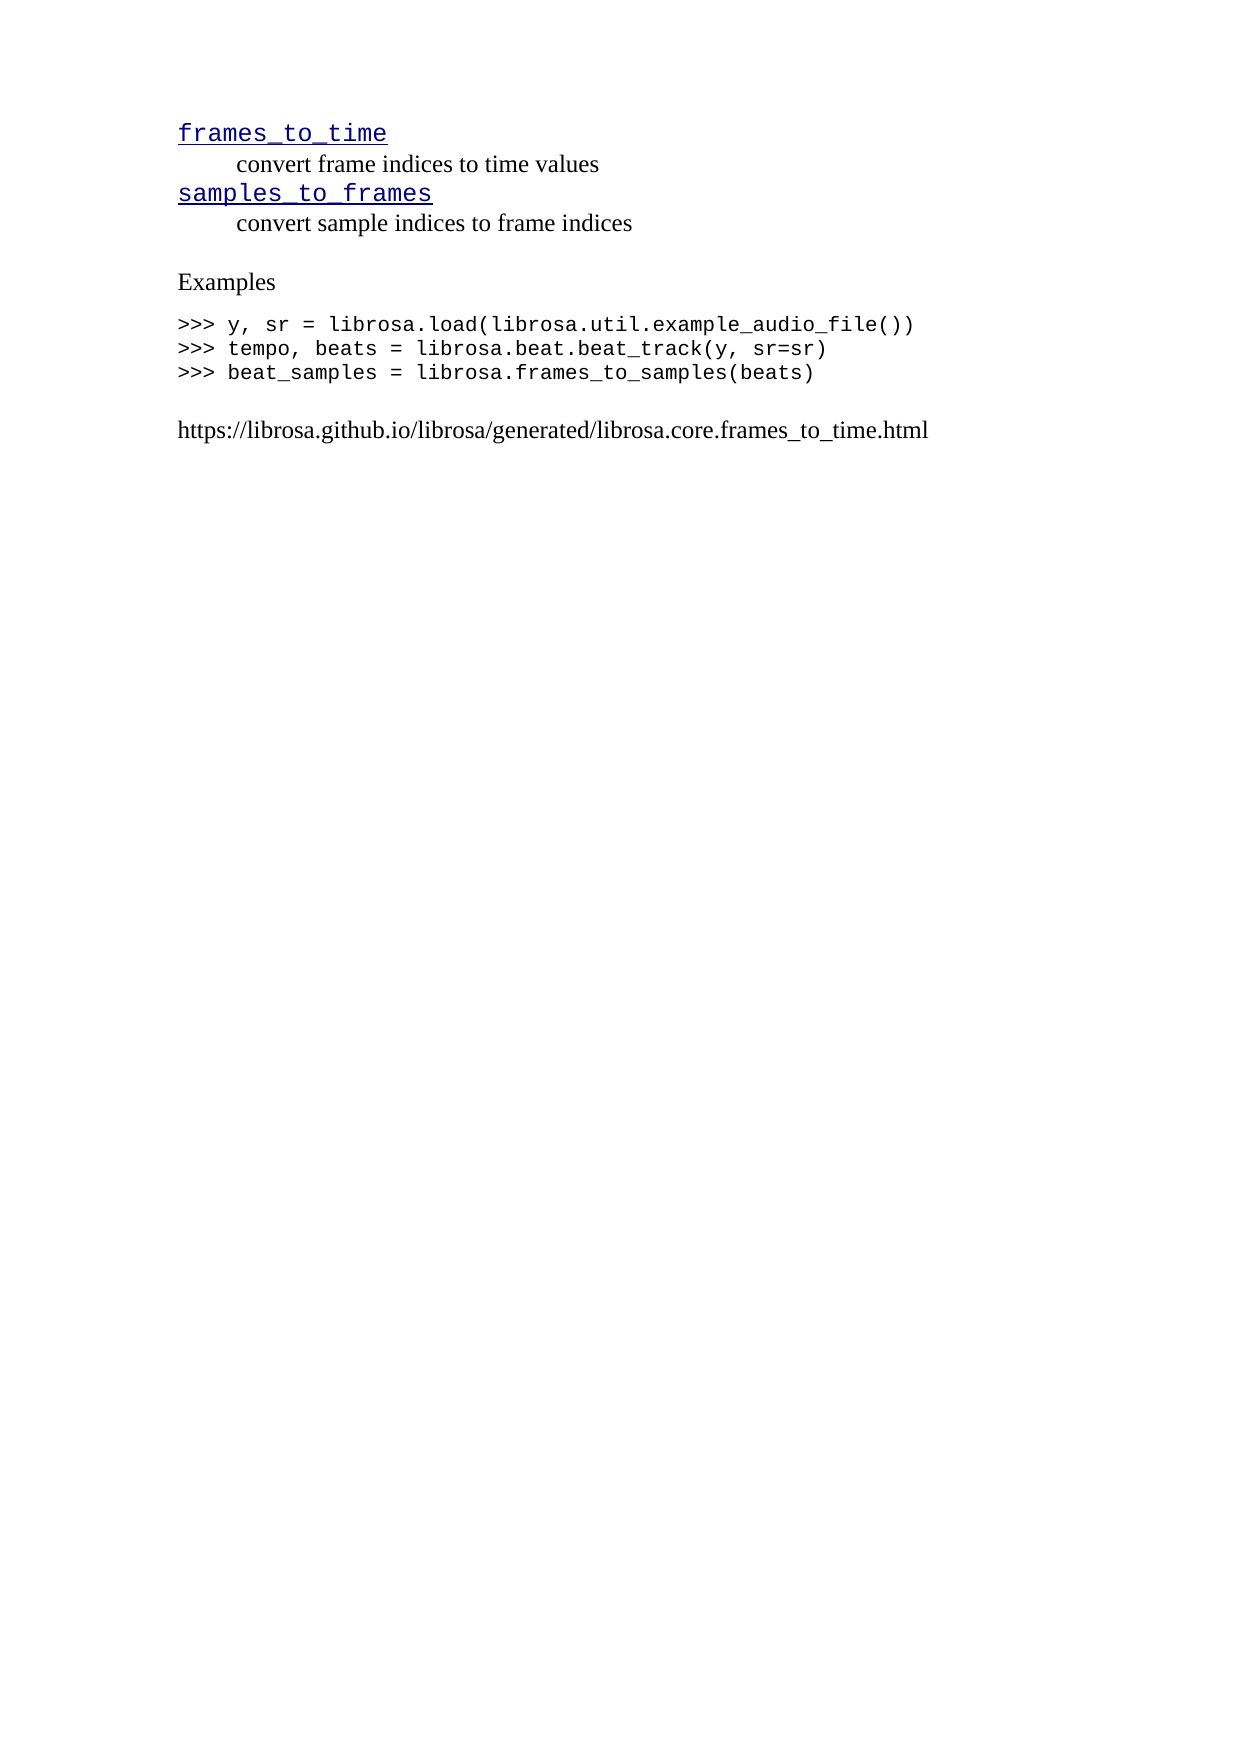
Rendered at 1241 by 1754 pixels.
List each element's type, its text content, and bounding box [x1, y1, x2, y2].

text >>> tempo, beats = librosa.beat.beat_track(y, sr=sr) [177, 338, 1122, 362]
subtitle samples_to_frames [177, 178, 1122, 208]
text >>> beat_samples = librosa.frames_to_samples(beats) [177, 362, 1122, 385]
text >>> y, sr = librosa.load(librosa.util.example_audio_file()) [177, 314, 1122, 338]
list convert frame indices to time values [236, 149, 1122, 178]
subtitle frames_to_time [177, 118, 1122, 149]
text Examples [177, 267, 1122, 296]
list convert sample indices to frame indices [236, 208, 1122, 237]
list https://librosa.github.io/librosa/generated/librosa.core.frames_to_time.html [177, 415, 1122, 443]
